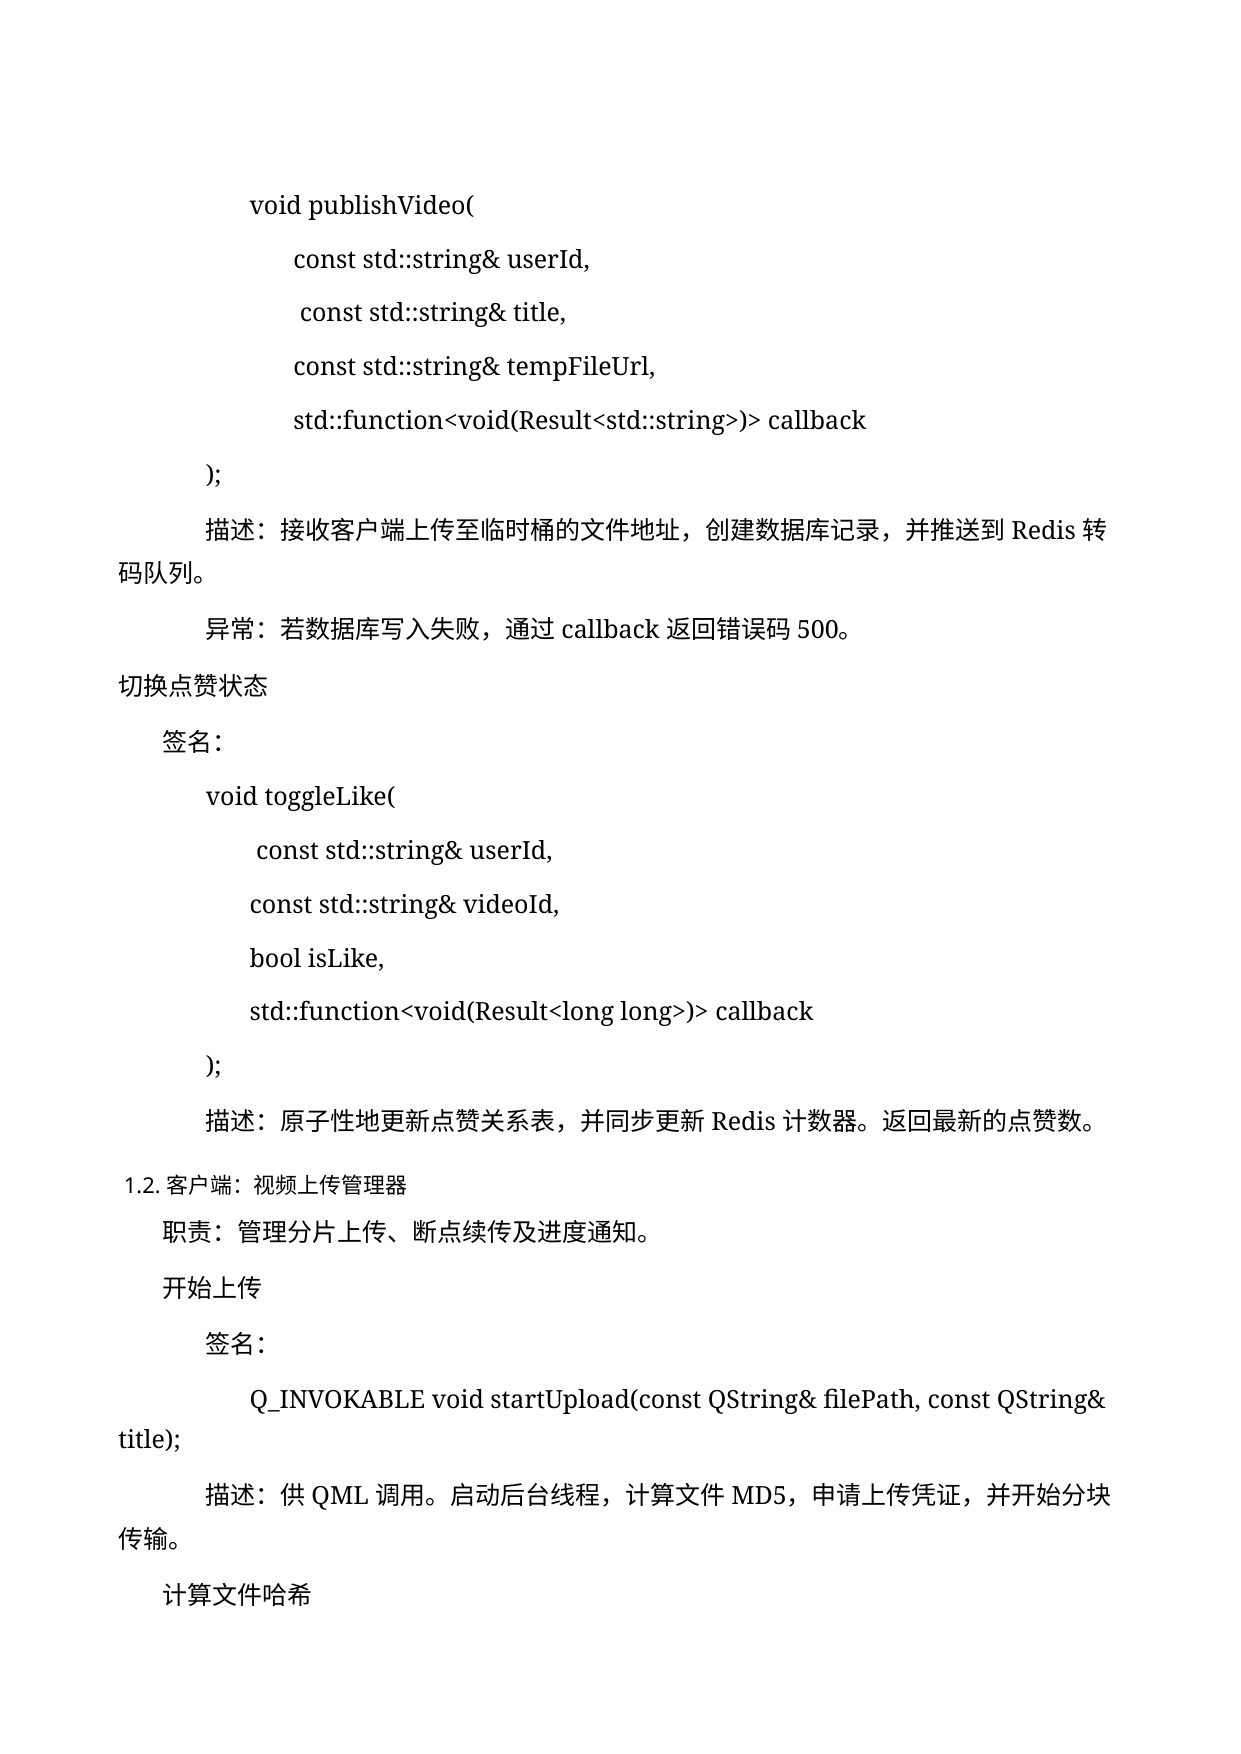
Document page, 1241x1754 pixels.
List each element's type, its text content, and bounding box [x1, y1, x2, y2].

text void toggleLike( [118, 779, 1122, 813]
text 描述：接收客户端上传至临时桶的文件地址，创建数据库记录，并推送到 Redis 转码队列。 [118, 510, 1122, 590]
subtitle 客户端：视频上传管理器 [118, 1168, 1122, 1199]
text std::function<void(Result<long long>)> callback [118, 994, 1122, 1028]
text const std::string& title, [118, 295, 1122, 329]
text 描述：供 QML 调用。启动后台线程，计算文件 MD5，申请上传凭证，并开始分块传输。 [118, 1476, 1122, 1556]
text 签名： [118, 1325, 1122, 1361]
text const std::string& tempFileUrl, [118, 349, 1122, 383]
text const std::string& videoId, [118, 886, 1122, 921]
text bool isLike, [118, 940, 1122, 974]
text Q_INVOKABLE void startUpload(const QString& filePath, const QString& title); [118, 1381, 1122, 1456]
text 描述：原子性地更新点赞关系表，并同步更新 Redis 计数器。返回最新的点赞数。 [118, 1101, 1122, 1138]
text const std::string& userId, [118, 833, 1122, 867]
text const std::string& userId, [118, 241, 1122, 275]
text void publishVideo( [118, 188, 1122, 222]
text 计算文件哈希 [118, 1576, 1122, 1612]
text 开始上传 [118, 1268, 1122, 1305]
text ); [118, 1048, 1122, 1082]
text 签名： [118, 723, 1122, 759]
text ); [118, 456, 1122, 490]
text std::function<void(Result<std::string>)> callback [118, 403, 1122, 437]
text 职责：管理分片上传、断点续传及进度通知。 [118, 1212, 1122, 1248]
text 切换点赞状态 [118, 666, 1122, 702]
text 异常：若数据库写入失败，通过 callback 返回错误码 500。 [118, 610, 1122, 646]
